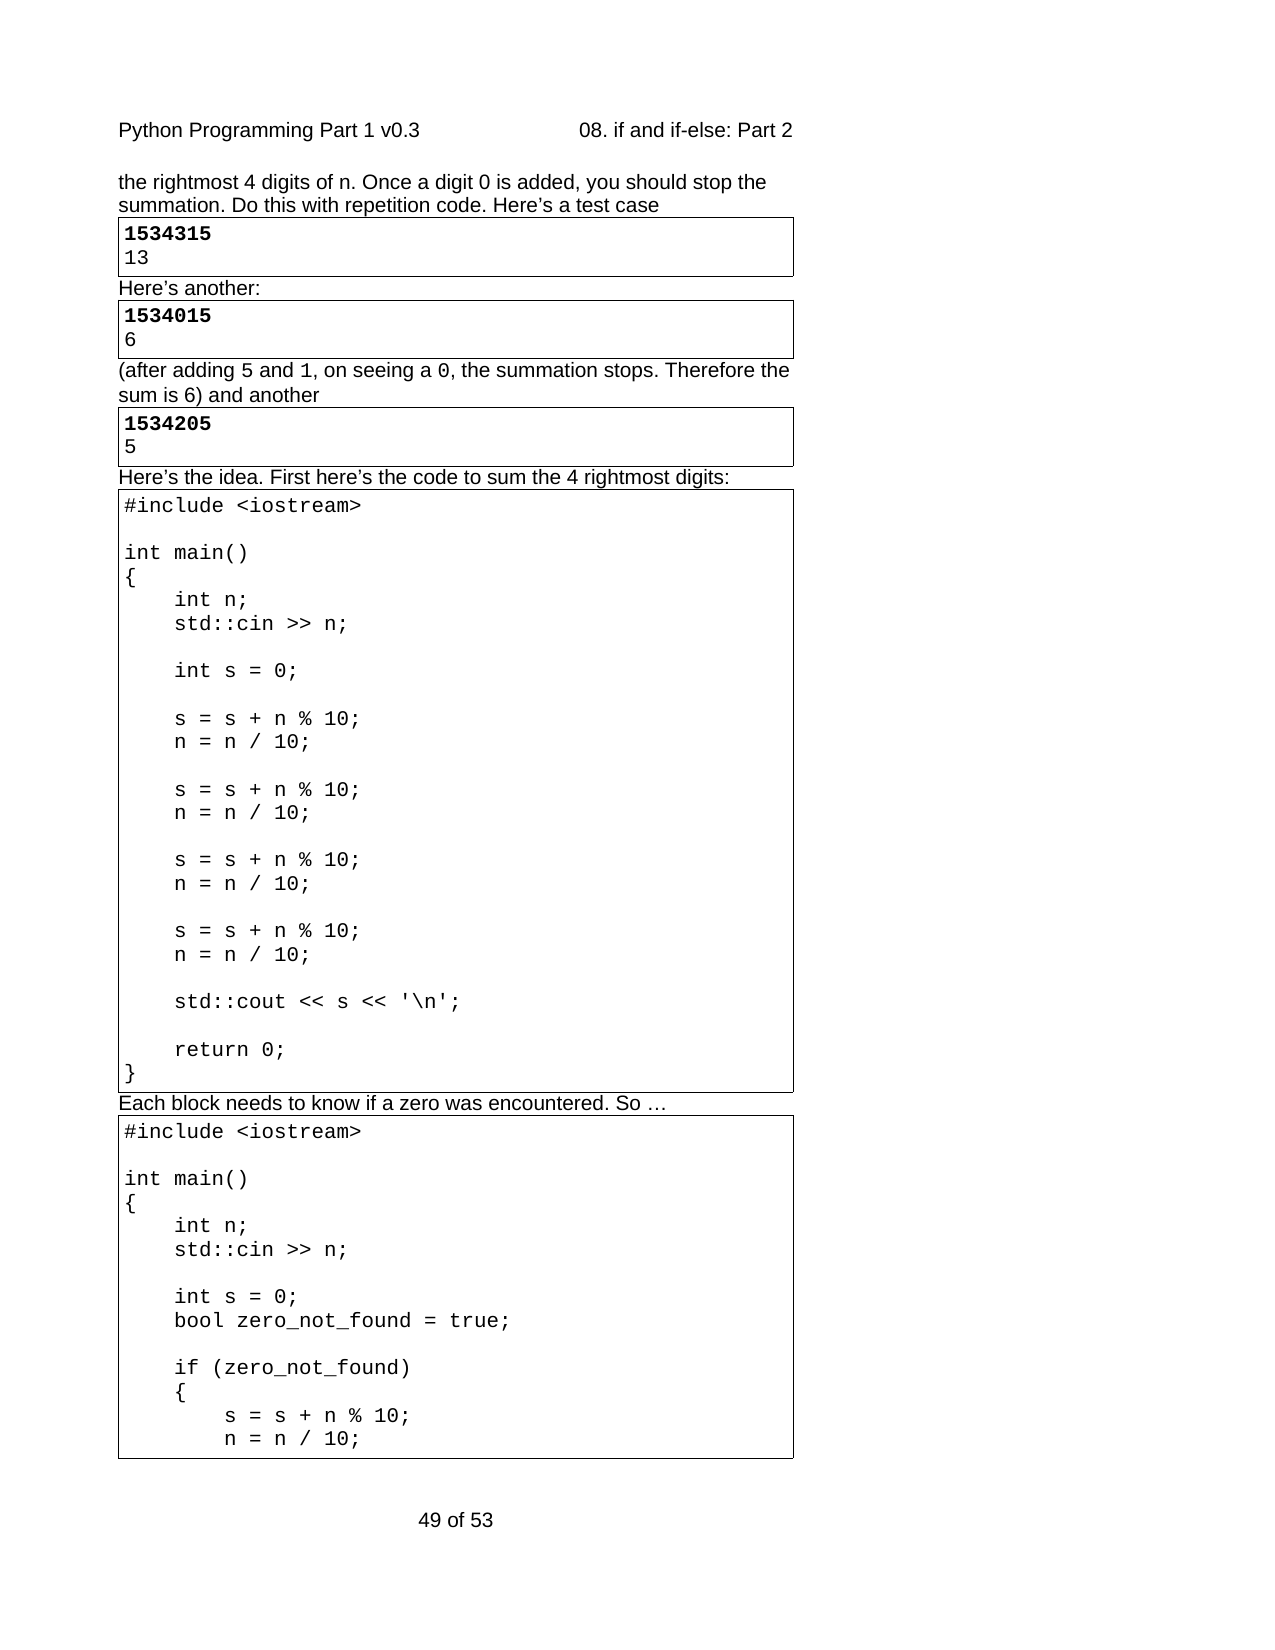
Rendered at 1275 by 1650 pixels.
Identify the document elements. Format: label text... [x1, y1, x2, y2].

text (after adding 5 and 1, on seeing a 0, the summation stops. Therefore the sum is 6) and another [118, 359, 793, 407]
text Here’s another: [118, 277, 793, 299]
text Each block needs to know if a zero was encountered. So … [118, 1093, 793, 1115]
table_header 1534315 13 [119, 218, 793, 276]
text Here’s the idea. First here’s the code to sum the 4 rightmost digits: [118, 467, 793, 489]
text the rightmost 4 digits of n. Once a digit 0 is added, you should stop the summation. Do this with repetition code. Here’s a test case [118, 171, 793, 217]
table_header 1534015 6 [119, 301, 793, 358]
table_header #include <iostream> int main() { int n; std::cin >> n; int s = 0; bool zero_not_found = true; if (zero_not_found) { s = s + n % 10; n = n / 10; [119, 1116, 793, 1458]
table_header 1534205 5 [119, 408, 793, 466]
table_header #include <iostream> int main() { int n; std::cin >> n; int s = 0; s = s + n % 10; n = n / 10; s = s + n % 10; n = n / 10; s = s + n % 10; n = n / 10; s = s + n % 10; n = n / 10; std::cout << s << '\n'; return 0; } [119, 490, 793, 1092]
